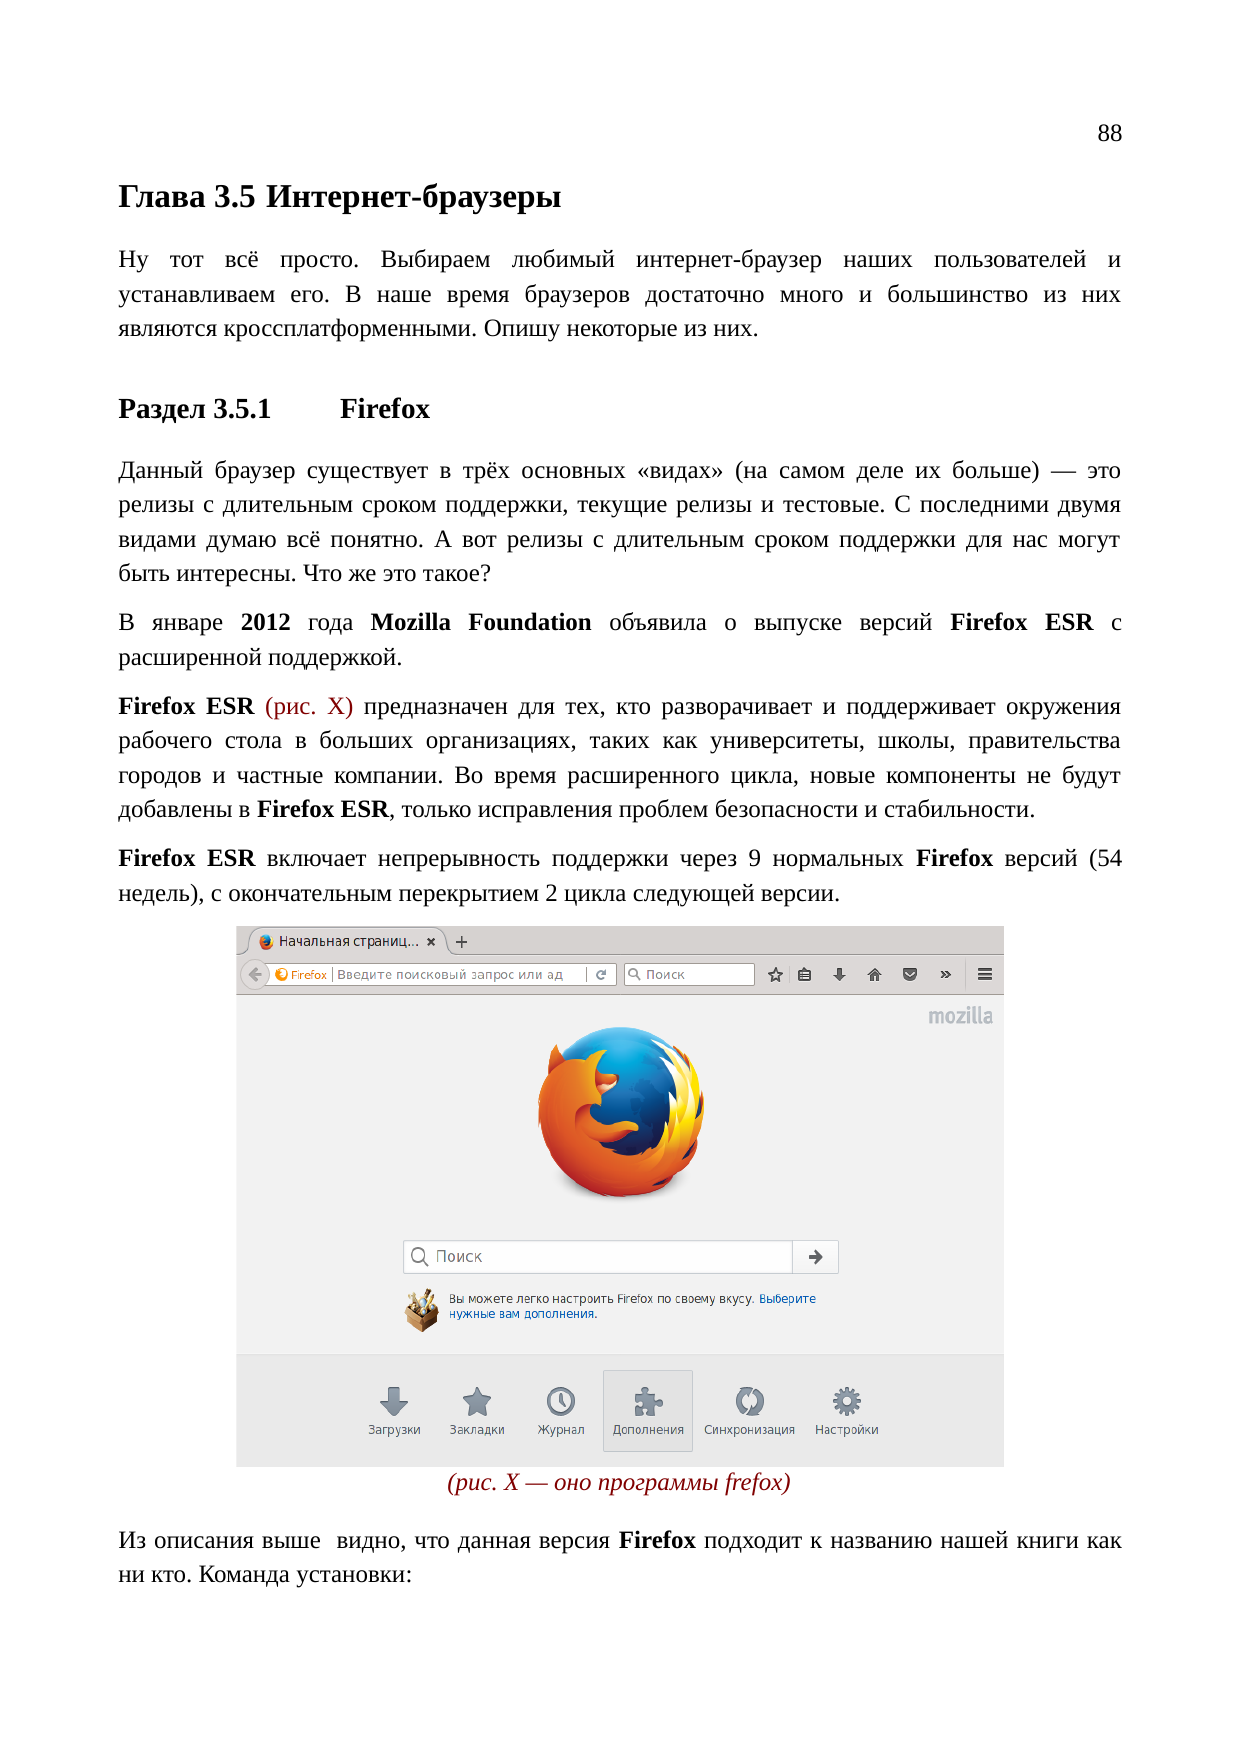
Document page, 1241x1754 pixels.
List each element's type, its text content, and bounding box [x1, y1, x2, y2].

text Из описания выше видно, что данная версия Firefox подходит к названию нашей книги как ни кто. Команда установки: [118, 1525, 1122, 1588]
text Ну тот всё просто. Выбираем любимый интернет-браузер наших пользователей и устанавливаем его. В наше время браузеров достаточно много и большинство из них являются кроссплатформенными. Опишу некоторые из них. [118, 244, 1122, 342]
subtitle Firefox [118, 392, 1122, 425]
subtitle Интернет-браузеры [118, 176, 1122, 215]
text Firefox ESR включает непрерывность поддержки через 9 нормальных Firefox версий (54 недель), с окончательным перекрытием 2 цикла следующей версии. [118, 843, 1122, 906]
picture [236, 926, 1004, 1467]
text Firefox ESR (рис. Х) предназначен для тех, кто разворачивает и поддерживает окружения рабочего стола в больших организациях, таких как университеты, школы, правительства городов и частные компании. Во время расширенного цикла, новые компоненты не будут добавлены в Firefox ESR, только исправления проблем безопасности и стабильности. [118, 691, 1122, 823]
text Данный браузер существует в трёх основных «видах» (на самом деле их больше) — это релизы с длительным сроком поддержки, текущие релизы и тестовые. С последними двумя видами думаю всё понятно. А вот релизы с длительным сроком поддержки для нас могут быть интересны. Что же это такое? [118, 455, 1122, 587]
text В январе 2012 года Mozilla Foundation объявила о выпуске версий Firefox ESR c расширенной поддержкой. [118, 607, 1122, 670]
text (рис. Х — оно программы frefox) [118, 1467, 1122, 1495]
